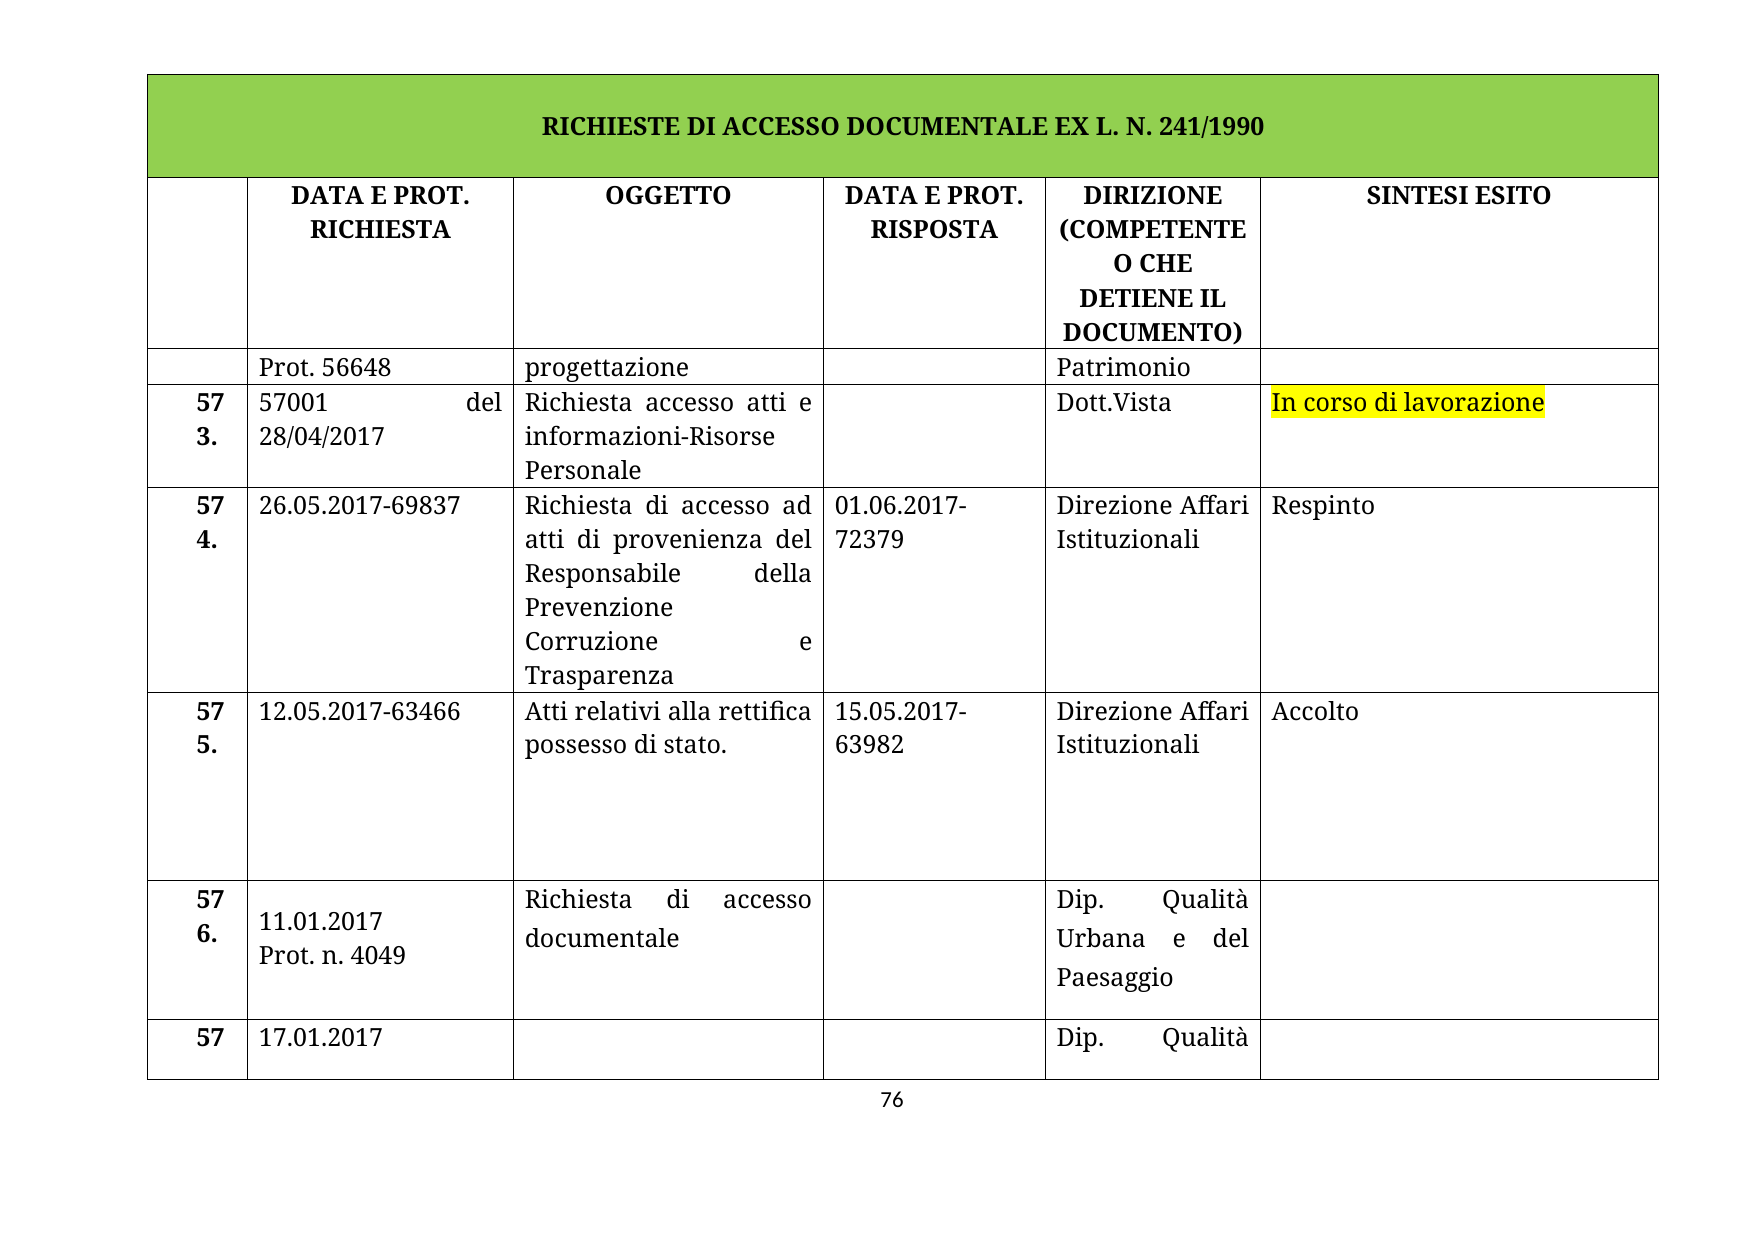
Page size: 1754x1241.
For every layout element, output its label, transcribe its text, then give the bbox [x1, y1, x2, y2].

table_cell Direzione Affari Istituzionali [1046, 488, 1260, 692]
table_cell [148, 488, 247, 692]
table_cell 15.05.2017-63982 [824, 693, 1045, 880]
table_cell Richiesta di accesso documentale [514, 881, 823, 1019]
table_cell [1261, 1020, 1658, 1079]
table_cell [148, 1020, 247, 1079]
table_cell [824, 881, 1045, 1019]
table_cell 26.05.2017-69837 [248, 488, 513, 692]
table_cell [1261, 349, 1658, 383]
table_cell 57001 del 28/04/2017 [248, 385, 513, 487]
table_cell [148, 881, 247, 1019]
table_cell [148, 178, 247, 348]
table_cell Dip. Qualità [1046, 1020, 1260, 1079]
table_cell [824, 349, 1045, 383]
table_cell DATA E PROT. RICHIESTA [248, 178, 513, 348]
table_cell In corso di lavorazione [1261, 385, 1658, 487]
table_cell Richiesta accesso atti e informazioni-Risorse Personale [514, 385, 823, 487]
table_cell DATA E PROT. RISPOSTA [824, 178, 1045, 348]
table_cell SINTESI ESITO [1261, 178, 1658, 348]
table_cell [824, 1020, 1045, 1079]
table_cell OGGETTO [514, 178, 823, 348]
table_cell Dip. Qualità Urbana e del Paesaggio [1046, 881, 1260, 1019]
table_cell Atti relativi alla rettifica possesso di stato. [514, 693, 823, 880]
table_cell 01.06.2017-72379 [824, 488, 1045, 692]
table_cell Accolto [1261, 693, 1658, 880]
table_cell Dott.Vista [1046, 385, 1260, 487]
table_cell [824, 385, 1045, 487]
table_cell Respinto [1261, 488, 1658, 692]
table_cell [148, 349, 247, 383]
table_cell [148, 385, 247, 487]
table_header RICHIESTE DI ACCESSO DOCUMENTALE EX L. N. 241/1990 [148, 75, 1658, 177]
table_cell [1261, 881, 1658, 1019]
table_cell [148, 693, 247, 880]
table_cell Direzione Affari Istituzionali [1046, 693, 1260, 880]
table_cell Richiesta di accesso ad atti di provenienza del Responsabile della Prevenzione Corruzione e Trasparenza [514, 488, 823, 692]
table_cell Patrimonio [1046, 349, 1260, 383]
table_cell DIRIZIONE (COMPETENTE O CHE DETIENE IL DOCUMENTO) [1046, 178, 1260, 348]
table_cell [514, 1020, 823, 1079]
table_cell 12.05.2017-63466 [248, 693, 513, 880]
table_cell 11.01.2017 Prot. n. 4049 [248, 881, 513, 1019]
table_cell progettazione [514, 349, 823, 383]
table_cell Prot. 56648 [248, 349, 513, 383]
table_cell 17.01.2017 [248, 1020, 513, 1079]
